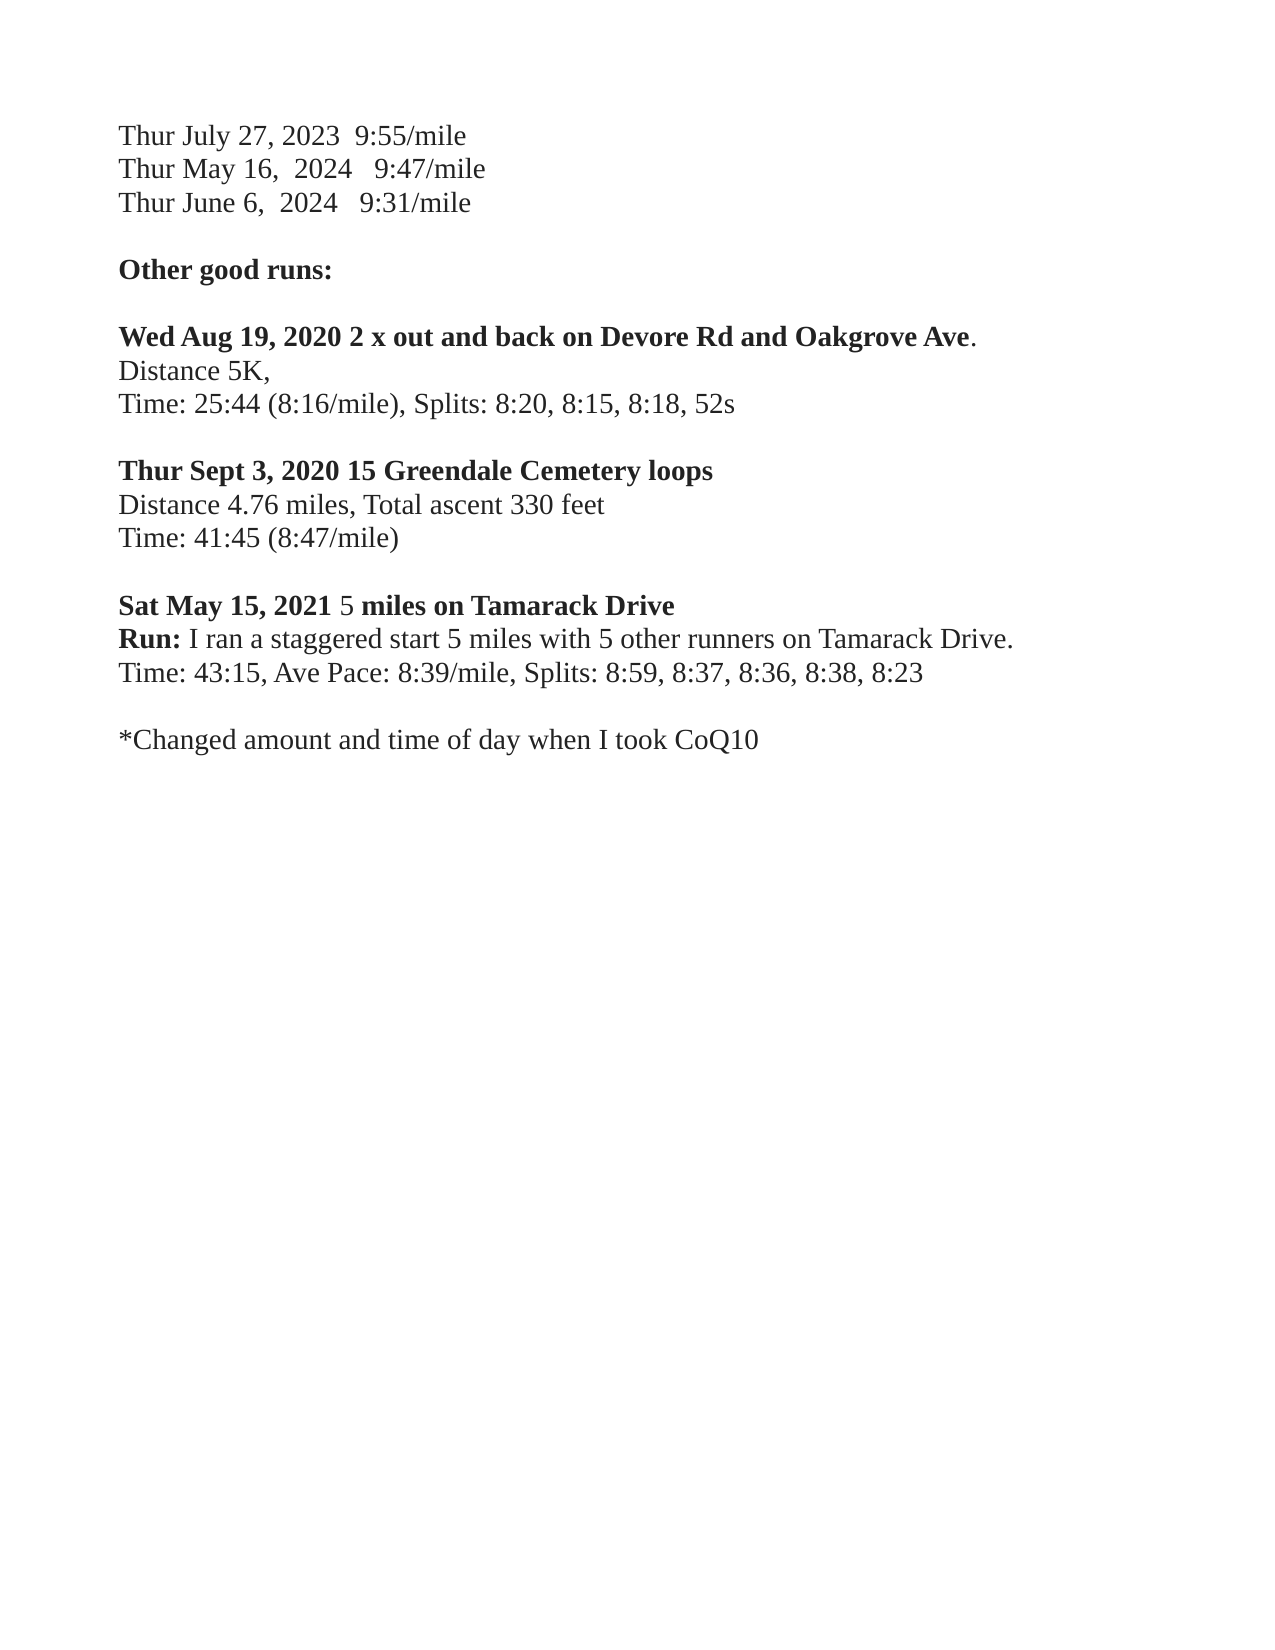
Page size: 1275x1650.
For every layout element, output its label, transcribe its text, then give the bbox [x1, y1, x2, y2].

text Time: 43:15, Ave Pace: 8:39/mile, Splits: 8:59, 8:37, 8:36, 8:38, 8:23 [118, 655, 1161, 688]
text Wed Aug 19, 2020 2 x out and back on Devore Rd and Oakgrove Ave. [118, 319, 1161, 353]
text Distance 5K, [118, 353, 1161, 386]
text Time: 41:45 (8:47/mile) [118, 521, 1161, 554]
text Sat May 15, 2021 5 miles on Tamarack Drive [118, 588, 1161, 621]
text Thur June 6, 2024 9:31/mile [118, 185, 1161, 219]
text Other good runs: [118, 252, 1161, 286]
text Thur July 27, 2023 9:55/mile [118, 118, 1161, 152]
text Run: I ran a staggered start 5 miles with 5 other runners on Tamarack Drive. [118, 621, 1161, 655]
text Thur Sept 3, 2020 15 Greendale Cemetery loops [118, 453, 1161, 487]
text Thur May 16, 2024 9:47/mile [118, 152, 1161, 185]
text *Changed amount and time of day when I took CoQ10 [118, 722, 1161, 755]
text Distance 4.76 miles, Total ascent 330 feet [118, 487, 1161, 521]
text Time: 25:44 (8:16/mile), Splits: 8:20, 8:15, 8:18, 52s [118, 386, 1161, 420]
